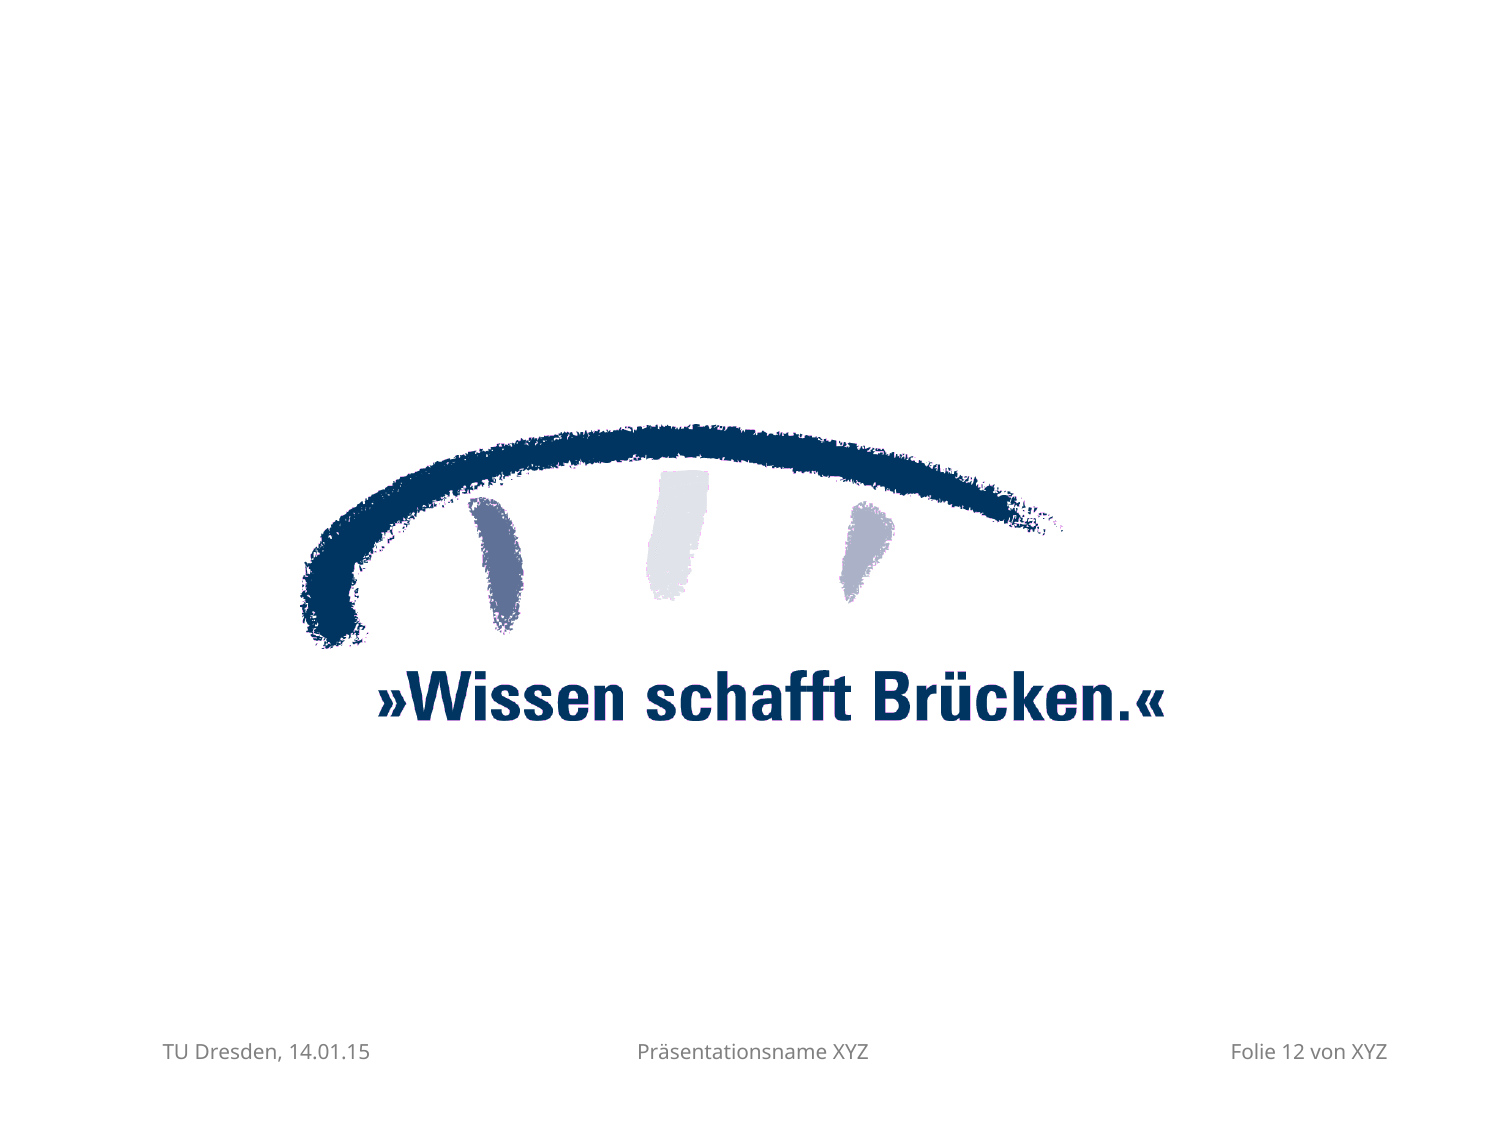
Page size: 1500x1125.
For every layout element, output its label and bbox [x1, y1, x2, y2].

picture [300, 424, 1164, 721]
